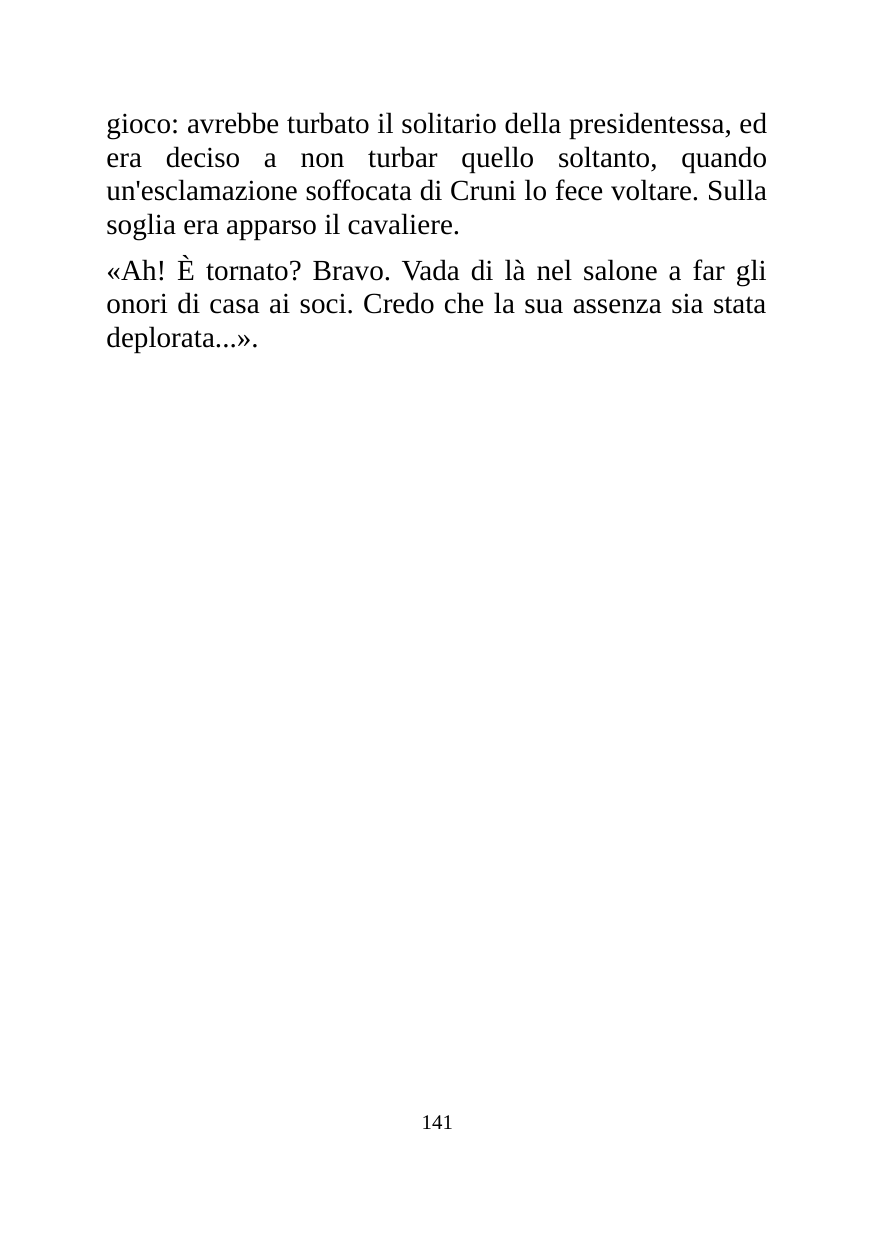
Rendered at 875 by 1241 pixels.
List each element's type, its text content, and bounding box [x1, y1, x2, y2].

text gioco: avrebbe turbato il solitario della presidentessa, ed era deciso a non turbar quello soltanto, quando un'esclamazione soffocata di Cruni lo fece voltare. Sulla soglia era apparso il cavaliere. [106, 106, 768, 240]
text «Ah! È tornato? Bravo. Vada di là nel salone a far gli onori di casa ai soci. Credo che la sua assenza sia stata deplorata...». [106, 253, 768, 353]
